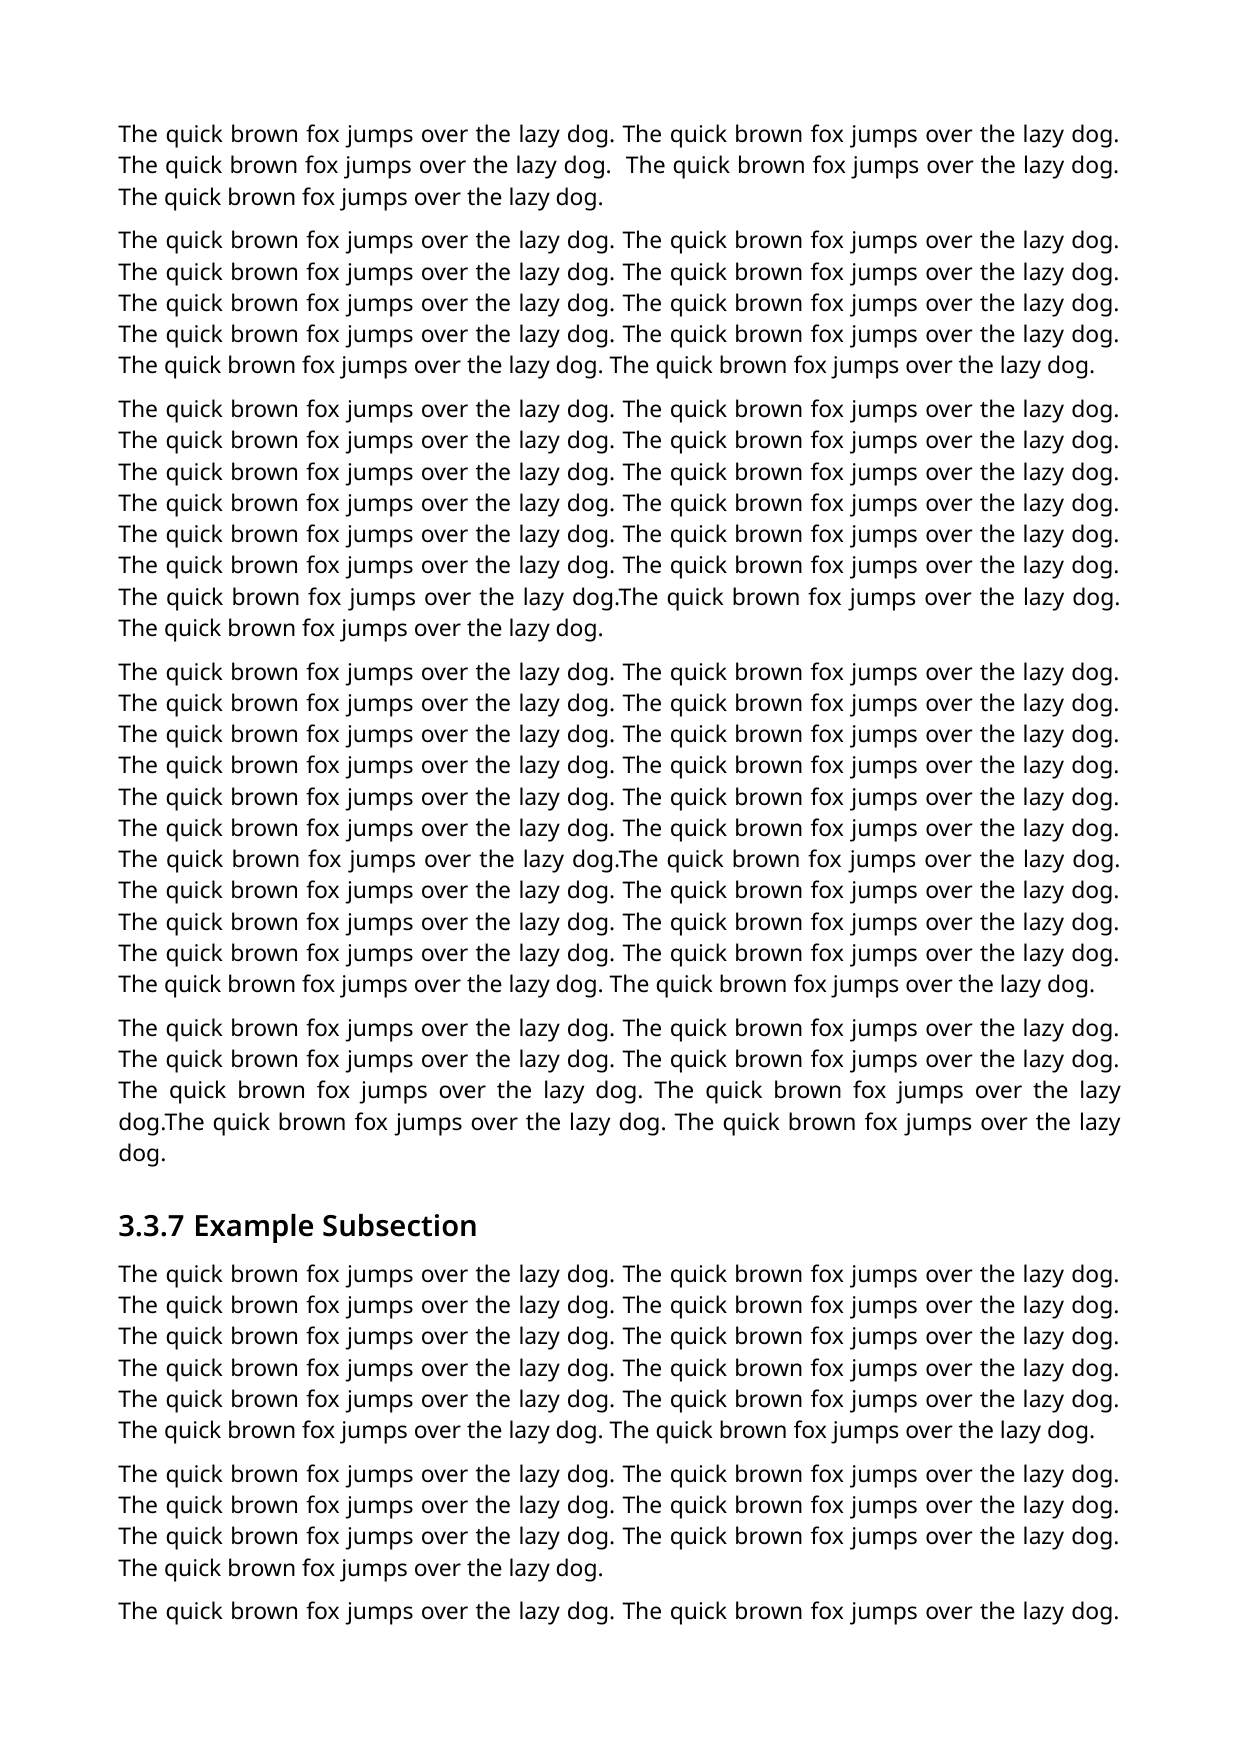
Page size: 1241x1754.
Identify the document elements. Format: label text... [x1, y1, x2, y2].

subtitle Example Subsection [118, 1206, 1122, 1245]
text The quick brown fox jumps over the lazy dog. The quick brown fox jumps over the lazy dog. The quick brown fox jumps over the lazy dog. The quick brown fox jumps over the lazy dog. The quick brown fox jumps over the lazy dog. [118, 118, 1122, 212]
text The quick brown fox jumps over the lazy dog. The quick brown fox jumps over the lazy dog. The quick brown fox jumps over the lazy dog. The quick brown fox jumps over the lazy dog. The quick brown fox jumps over the lazy dog. The quick brown fox jumps over the lazy dog. The quick brown fox jumps over the lazy dog. [118, 1458, 1122, 1583]
text The quick brown fox jumps over the lazy dog. The quick brown fox jumps over the lazy dog. The quick brown fox jumps over the lazy dog. The quick brown fox jumps over the lazy dog. The quick brown fox jumps over the lazy dog. The quick brown fox jumps over the lazy dog. The quick brown fox jumps over the lazy dog. The quick brown fox jumps over the lazy dog. The quick brown fox jumps over the lazy dog. The quick brown fox jumps over the lazy dog. [118, 224, 1122, 381]
text The quick brown fox jumps over the lazy dog. The quick brown fox jumps over the lazy dog. The quick brown fox jumps over the lazy dog. The quick brown fox jumps over the lazy dog. The quick brown fox jumps over the lazy dog. The quick brown fox jumps over the lazy dog. The quick brown fox jumps over the lazy dog. The quick brown fox jumps over the lazy dog. The quick brown fox jumps over the lazy dog. The quick brown fox jumps over the lazy dog. The quick brown fox jumps over the lazy dog. The quick brown fox jumps over the lazy dog. [118, 1258, 1122, 1445]
text The quick brown fox jumps over the lazy dog. The quick brown fox jumps over the lazy dog. [118, 1595, 1122, 1627]
text The quick brown fox jumps over the lazy dog. The quick brown fox jumps over the lazy dog. The quick brown fox jumps over the lazy dog. The quick brown fox jumps over the lazy dog. The quick brown fox jumps over the lazy dog. The quick brown fox jumps over the lazy dog. The quick brown fox jumps over the lazy dog. The quick brown fox jumps over the lazy dog. The quick brown fox jumps over the lazy dog. The quick brown fox jumps over the lazy dog. The quick brown fox jumps over the lazy dog. The quick brown fox jumps over the lazy dog. The quick brown fox jumps over the lazy dog.The quick brown fox jumps over the lazy dog. The quick brown fox jumps over the lazy dog. [118, 393, 1122, 643]
text The quick brown fox jumps over the lazy dog. The quick brown fox jumps over the lazy dog. The quick brown fox jumps over the lazy dog. The quick brown fox jumps over the lazy dog. The quick brown fox jumps over the lazy dog. The quick brown fox jumps over the lazy dog. The quick brown fox jumps over the lazy dog. The quick brown fox jumps over the lazy dog. The quick brown fox jumps over the lazy dog. The quick brown fox jumps over the lazy dog. The quick brown fox jumps over the lazy dog. The quick brown fox jumps over the lazy dog. The quick brown fox jumps over the lazy dog.The quick brown fox jumps over the lazy dog. The quick brown fox jumps over the lazy dog. The quick brown fox jumps over the lazy dog. The quick brown fox jumps over the lazy dog. The quick brown fox jumps over the lazy dog. The quick brown fox jumps over the lazy dog. The quick brown fox jumps over the lazy dog. The quick brown fox jumps over the lazy dog. The quick brown fox jumps over the lazy dog. [118, 656, 1122, 999]
text The quick brown fox jumps over the lazy dog. The quick brown fox jumps over the lazy dog. The quick brown fox jumps over the lazy dog. The quick brown fox jumps over the lazy dog. The quick brown fox jumps over the lazy dog. The quick brown fox jumps over the lazy dog.The quick brown fox jumps over the lazy dog. The quick brown fox jumps over the lazy dog. [118, 1012, 1122, 1168]
